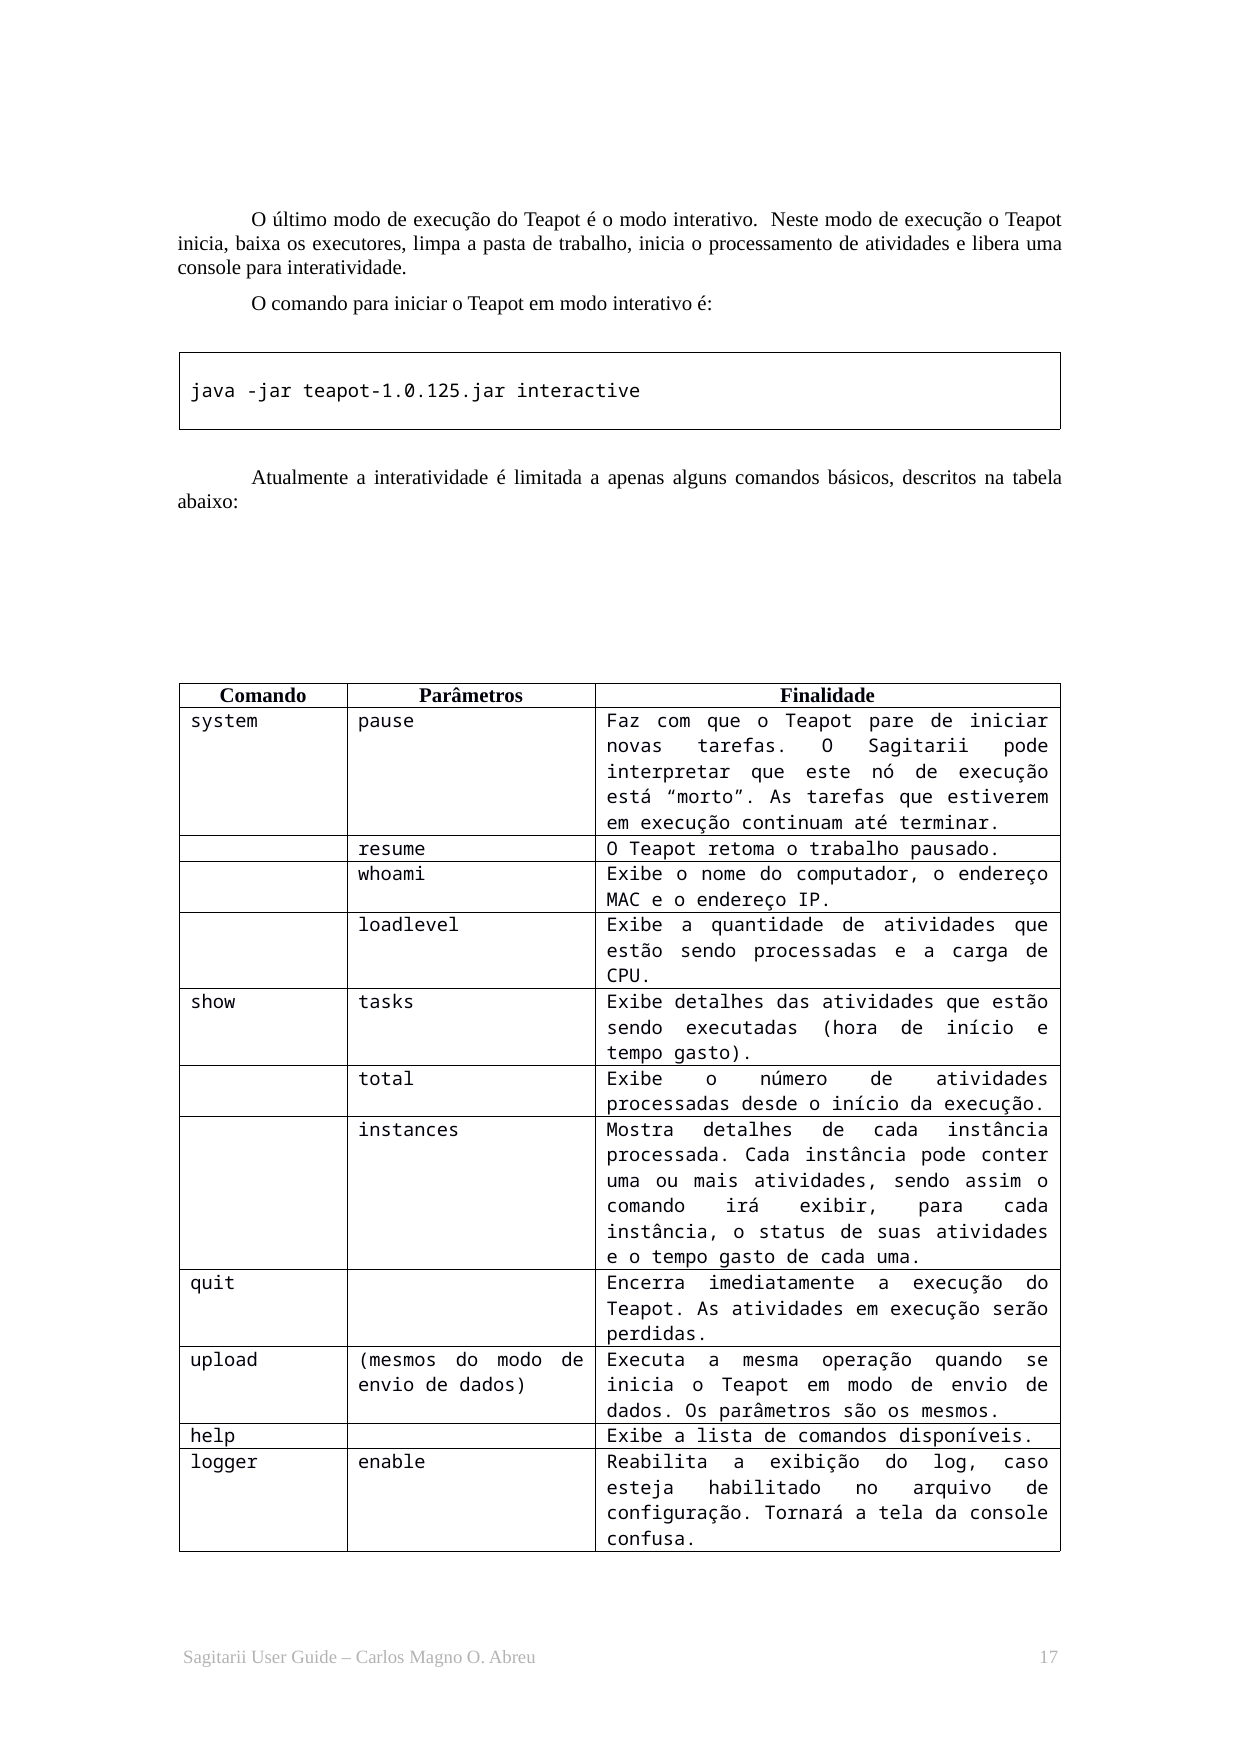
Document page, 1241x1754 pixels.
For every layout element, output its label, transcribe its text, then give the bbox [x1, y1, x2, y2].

table_cell help [180, 1424, 347, 1448]
table_cell show [180, 989, 347, 1065]
table_cell [348, 1424, 595, 1448]
table_cell Encerra imediatamente a execução do Teapot. As atividades em execução serão perdidas. [596, 1270, 1060, 1346]
table_cell O Teapot retoma o trabalho pausado. [596, 836, 1060, 861]
table_cell logger [180, 1449, 347, 1551]
table_cell [180, 1117, 347, 1269]
table_cell quit [180, 1270, 347, 1346]
text Atualmente a interatividade é limitada a apenas alguns comandos básicos, descritos na tabela abaixo: [177, 465, 1063, 513]
table_cell Executa a mesma operação quando se inicia o Teapot em modo de envio de dados. Os parâmetros são os mesmos. [596, 1347, 1060, 1423]
table_cell instances [348, 1117, 595, 1269]
table_header Comando [180, 684, 347, 707]
table_cell Exibe detalhes das atividades que estão sendo executadas (hora de início e tempo gasto). [596, 989, 1060, 1065]
table_header Parâmetros [348, 684, 595, 707]
table_header Finalidade [596, 684, 1060, 707]
table_cell (mesmos do modo de envio de dados) [348, 1347, 595, 1423]
table_cell loadlevel [348, 913, 595, 988]
table_cell whoami [348, 862, 595, 912]
table_cell [180, 913, 347, 988]
table_cell [348, 1270, 595, 1346]
table_cell [180, 1066, 347, 1116]
table_header java -jar teapot-1.0.125.jar interactive [180, 353, 1060, 428]
text O último modo de execução do Teapot é o modo interativo. Neste modo de execução o Teapot inicia, baixa os executores, limpa a pasta de trabalho, inicia o processamento de atividades e libera uma console para interatividade. [177, 207, 1063, 279]
table_cell total [348, 1066, 595, 1116]
table_cell resume [348, 836, 595, 861]
table_cell Exibe a lista de comandos disponíveis. [596, 1424, 1060, 1448]
table_cell [180, 836, 347, 861]
text O comando para iniciar o Teapot em modo interativo é: [177, 291, 1063, 315]
table_cell upload [180, 1347, 347, 1423]
table_cell Exibe o número de atividades processadas desde o início da execução. [596, 1066, 1060, 1116]
table_cell Faz com que o Teapot pare de iniciar novas tarefas. O Sagitarii pode interpretar que este nó de execução está “morto”. As tarefas que estiverem em execução continuam até terminar. [596, 708, 1060, 835]
table_cell Exibe a quantidade de atividades que estão sendo processadas e a carga de CPU. [596, 913, 1060, 988]
table_cell Mostra detalhes de cada instância processada. Cada instância pode conter uma ou mais atividades, sendo assim o comando irá exibir, para cada instância, o status de suas atividades e o tempo gasto de cada uma. [596, 1117, 1060, 1269]
table_cell pause [348, 708, 595, 835]
table_cell Exibe o nome do computador, o endereço MAC e o endereço IP. [596, 862, 1060, 912]
table_cell [180, 862, 347, 912]
table_cell system [180, 708, 347, 835]
table_cell tasks [348, 989, 595, 1065]
table_cell enable [348, 1449, 595, 1551]
table_cell Reabilita a exibição do log, caso esteja habilitado no arquivo de configuração. Tornará a tela da console confusa. [596, 1449, 1060, 1551]
